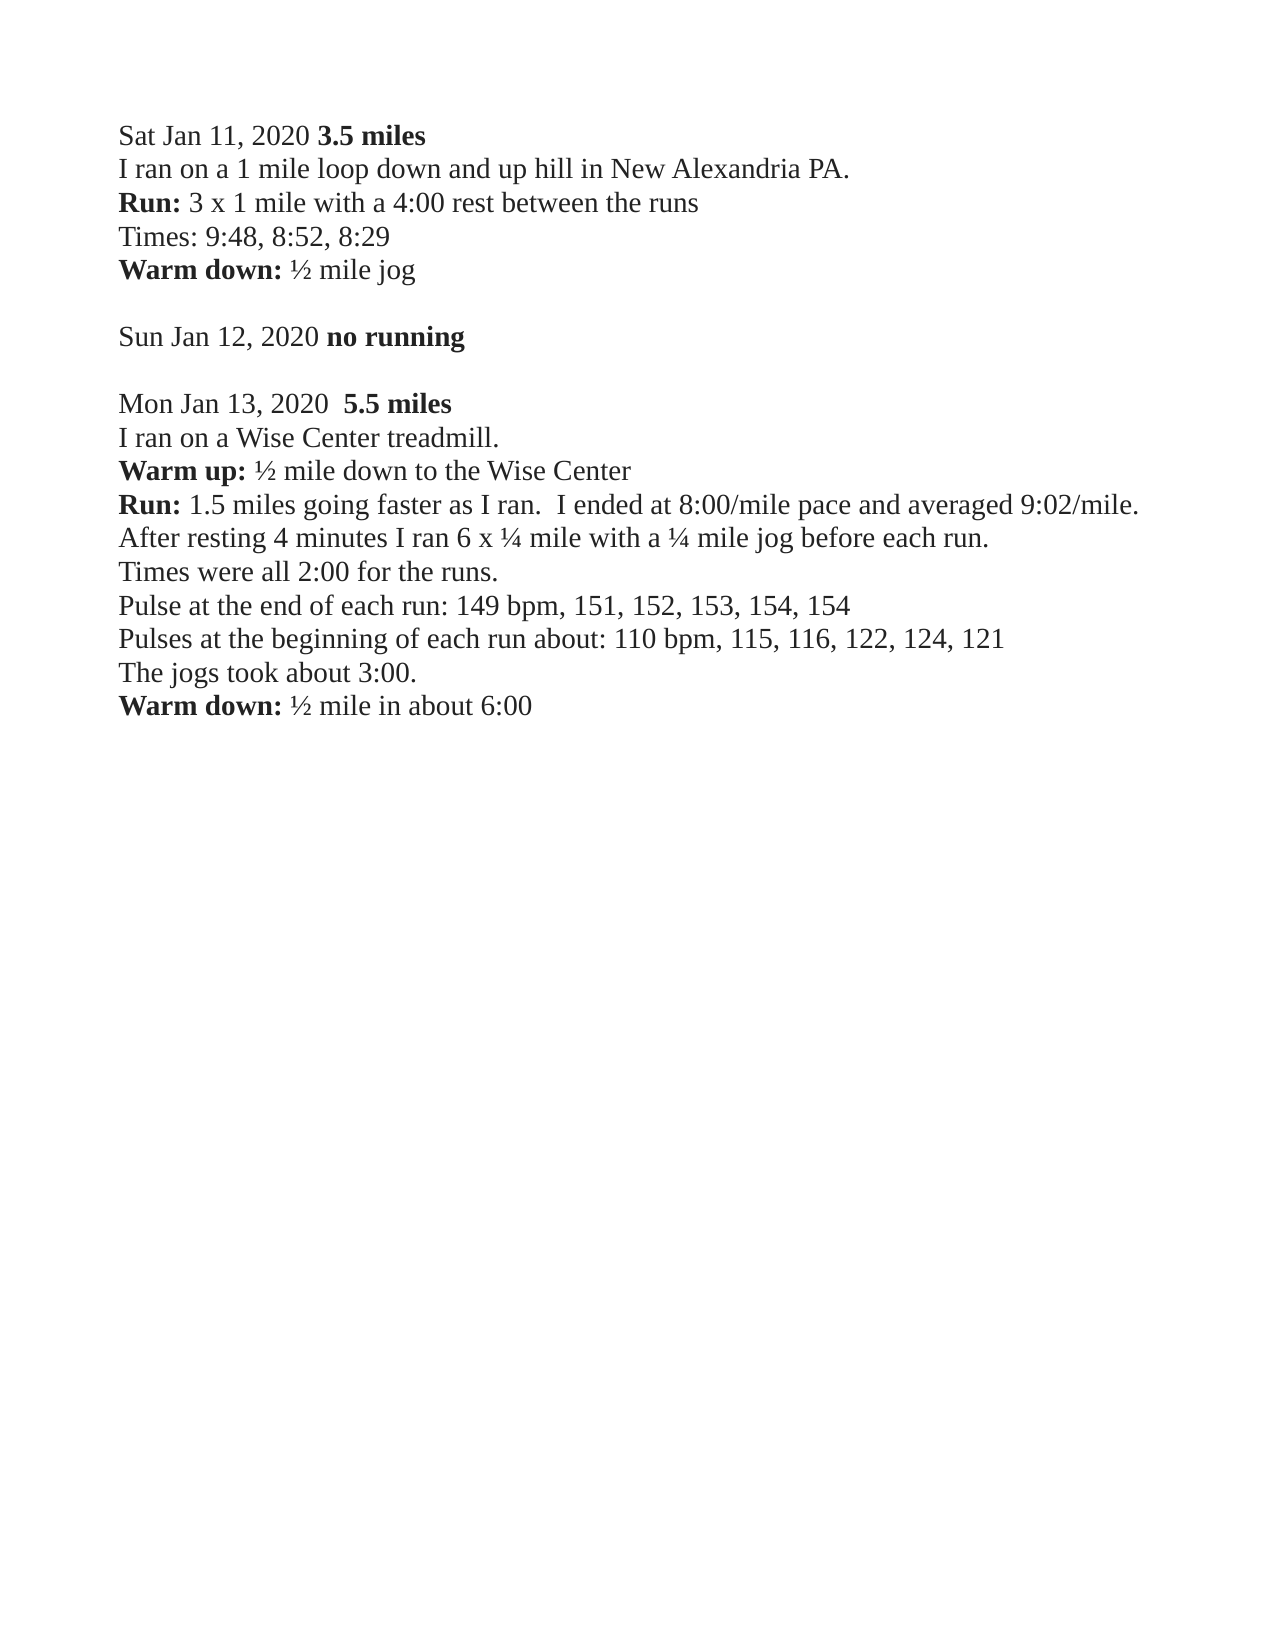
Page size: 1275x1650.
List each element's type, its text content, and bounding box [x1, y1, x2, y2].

text Pulse at the end of each run: 149 bpm, 151, 152, 153, 154, 154 [118, 588, 1161, 621]
text Times were all 2:00 for the runs. [118, 554, 1161, 588]
text Warm down: ½ mile jog [118, 252, 1161, 286]
text The jogs took about 3:00. [118, 655, 1161, 688]
text Sat Jan 11, 2020 3.5 miles [118, 118, 1161, 152]
text Times: 9:48, 8:52, 8:29 [118, 219, 1161, 252]
text Run: 3 x 1 mile with a 4:00 rest between the runs [118, 185, 1161, 219]
text Run: 1.5 miles going faster as I ran. I ended at 8:00/mile pace and averaged 9:02/mile. [118, 487, 1161, 521]
text I ran on a Wise Center treadmill. [118, 420, 1161, 453]
text Sun Jan 12, 2020 no running [118, 319, 1161, 353]
text I ran on a 1 mile loop down and up hill in New Alexandria PA. [118, 152, 1161, 185]
text After resting 4 minutes I ran 6 x ¼ mile with a ¼ mile jog before each run. [118, 521, 1161, 554]
text Warm down: ½ mile in about 6:00 [118, 688, 1161, 722]
text Warm up: ½ mile down to the Wise Center [118, 453, 1161, 487]
text Pulses at the beginning of each run about: 110 bpm, 115, 116, 122, 124, 121 [118, 621, 1161, 655]
text Mon Jan 13, 2020 5.5 miles [118, 386, 1161, 420]
